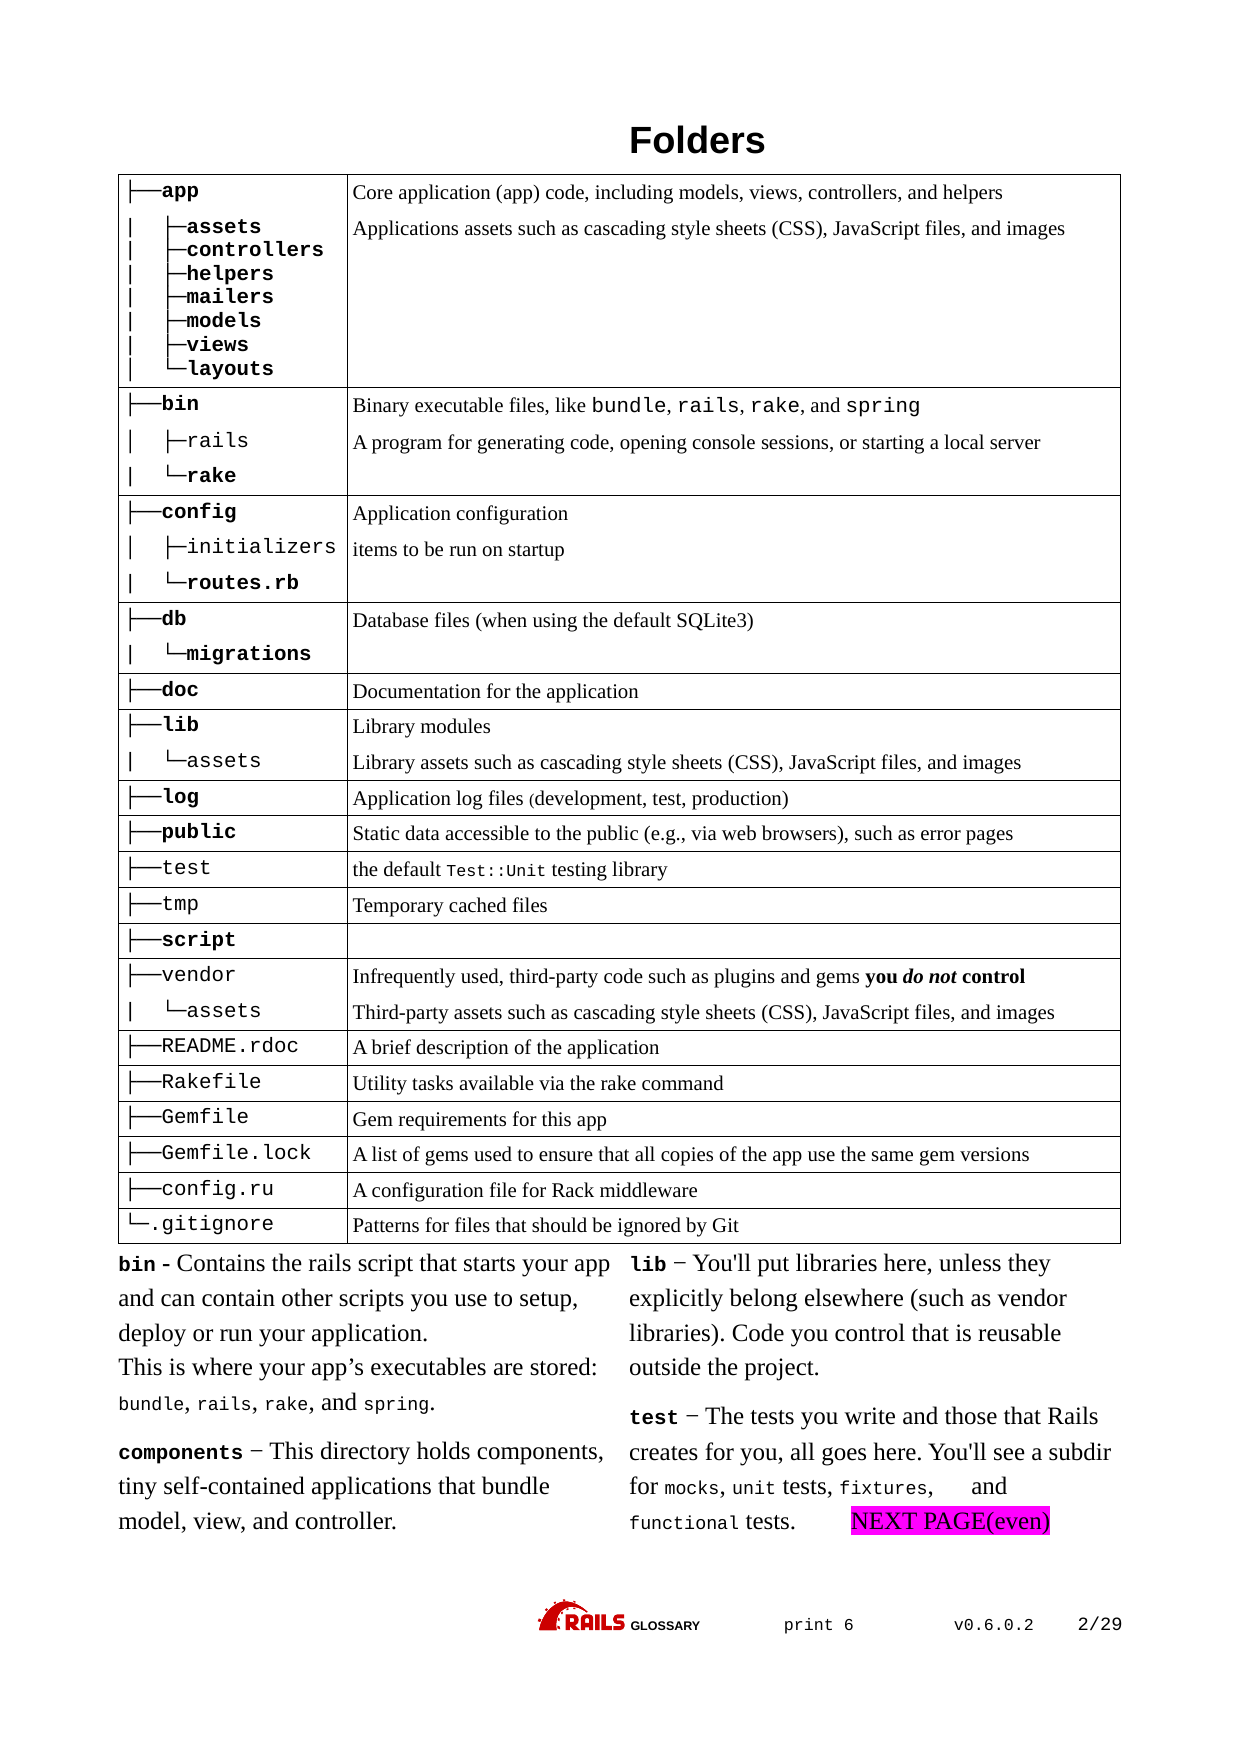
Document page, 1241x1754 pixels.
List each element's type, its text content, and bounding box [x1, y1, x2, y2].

text test − The tests you write and those that Rails creates for you, all goes here. You'll see a subdir for mocks, unit tests, fixtures, and functional tests. NEXT PAGE(even) [629, 1401, 1122, 1535]
table_cell A configuration file for Rack middleware [348, 1173, 1120, 1208]
table_cell Binary executable files, like bundle, rails, rake, and spring [348, 388, 1120, 424]
table_cell ├──test [119, 852, 347, 887]
table_cell ├──bin [119, 388, 347, 424]
table_cell [348, 638, 1120, 673]
table_cell | └─routes.rb [119, 566, 347, 602]
table_cell | └─assets [119, 744, 347, 780]
table_cell ├──Rakefile [119, 1066, 347, 1101]
table_cell Library modules [348, 710, 1120, 744]
table_cell A brief description of the application [348, 1031, 1120, 1065]
table_cell ├──README.rdoc [119, 1031, 347, 1065]
table_cell Library assets such as cascading style sheets (CSS), JavaScript files, and images [348, 744, 1120, 780]
table_cell Gem requirements for this app [348, 1102, 1120, 1136]
table_cell ├──Gemfile.lock [119, 1137, 347, 1172]
table_header ├──app [119, 175, 347, 210]
table_cell ├──script [119, 924, 347, 958]
table_cell Application log files (development, test, production) [348, 781, 1120, 815]
table_cell [348, 460, 1120, 495]
text components − This directory holds components, tiny self-contained applications that bundle model, view, and controller. [118, 1436, 611, 1535]
text bin - Contains the rails script that starts your app and can contain other scripts you use to setup, deploy or run your application. This is where your app’s executables are stored: bundle, rails, rake, and spring. [118, 1248, 611, 1416]
table_cell | ├─assets | ├─controllers | ├─helpers | ├─mailers | ├─models | ├─views │ └─layouts [119, 210, 347, 387]
table_cell Patterns for files that should be ignored by Git [348, 1209, 1120, 1243]
subtitle Folders [629, 118, 1122, 162]
table_header Core application (app) code, including models, views, controllers, and helpers [348, 175, 1120, 210]
table_cell ├──config.ru [119, 1173, 347, 1208]
table_cell ├──lib [119, 710, 347, 744]
table_cell A list of gems used to ensure that all copies of the app use the same gem versions [348, 1137, 1120, 1172]
table_cell Application configuration [348, 496, 1120, 531]
table_cell ├──config [119, 496, 347, 531]
table_cell [348, 566, 1120, 602]
table_cell Third-party assets such as cascading style sheets (CSS), JavaScript files, and images [348, 994, 1120, 1029]
table_cell | └─assets [119, 994, 347, 1029]
table_cell ├──Gemfile [119, 1102, 347, 1136]
table_cell | └─migrations [119, 638, 347, 673]
table_cell └─.gitignore [119, 1209, 347, 1243]
table_cell Utility tasks available via the rake command [348, 1066, 1120, 1101]
table_cell items to be run on startup [348, 531, 1120, 566]
table_cell │ ├─rails [119, 424, 347, 460]
table_cell ├──db [119, 603, 347, 637]
text lib − You'll put libraries here, unless they explicitly belong elsewhere (such as vendor libraries). Code you control that is reusable outside the project. [629, 1248, 1122, 1381]
table_cell Applications assets such as cascading style sheets (CSS), JavaScript files, and images [348, 210, 1120, 387]
table_cell A program for generating code, opening console sessions, or starting a local server [348, 424, 1120, 460]
table_cell ├──vendor [119, 959, 347, 994]
table_cell [348, 924, 1120, 958]
table_cell Infrequently used, third-party code such as plugins and gems you do not control [348, 959, 1120, 994]
table_cell | └─rake [119, 460, 347, 495]
table_cell Temporary cached files [348, 888, 1120, 923]
table_cell Database files (when using the default SQLite3) [348, 603, 1120, 637]
table_cell │ ├─initializers [119, 531, 347, 566]
table_cell Static data accessible to the public (e.g., via web browsers), such as error pages [348, 816, 1120, 851]
table_cell ├──log [119, 781, 347, 815]
table_cell ├──public [119, 816, 347, 851]
table_cell ├──doc [119, 674, 347, 709]
table_cell the default Test::Unit testing library [348, 852, 1120, 887]
table_cell ├──tmp [119, 888, 347, 923]
table_cell Documentation for the application [348, 674, 1120, 709]
